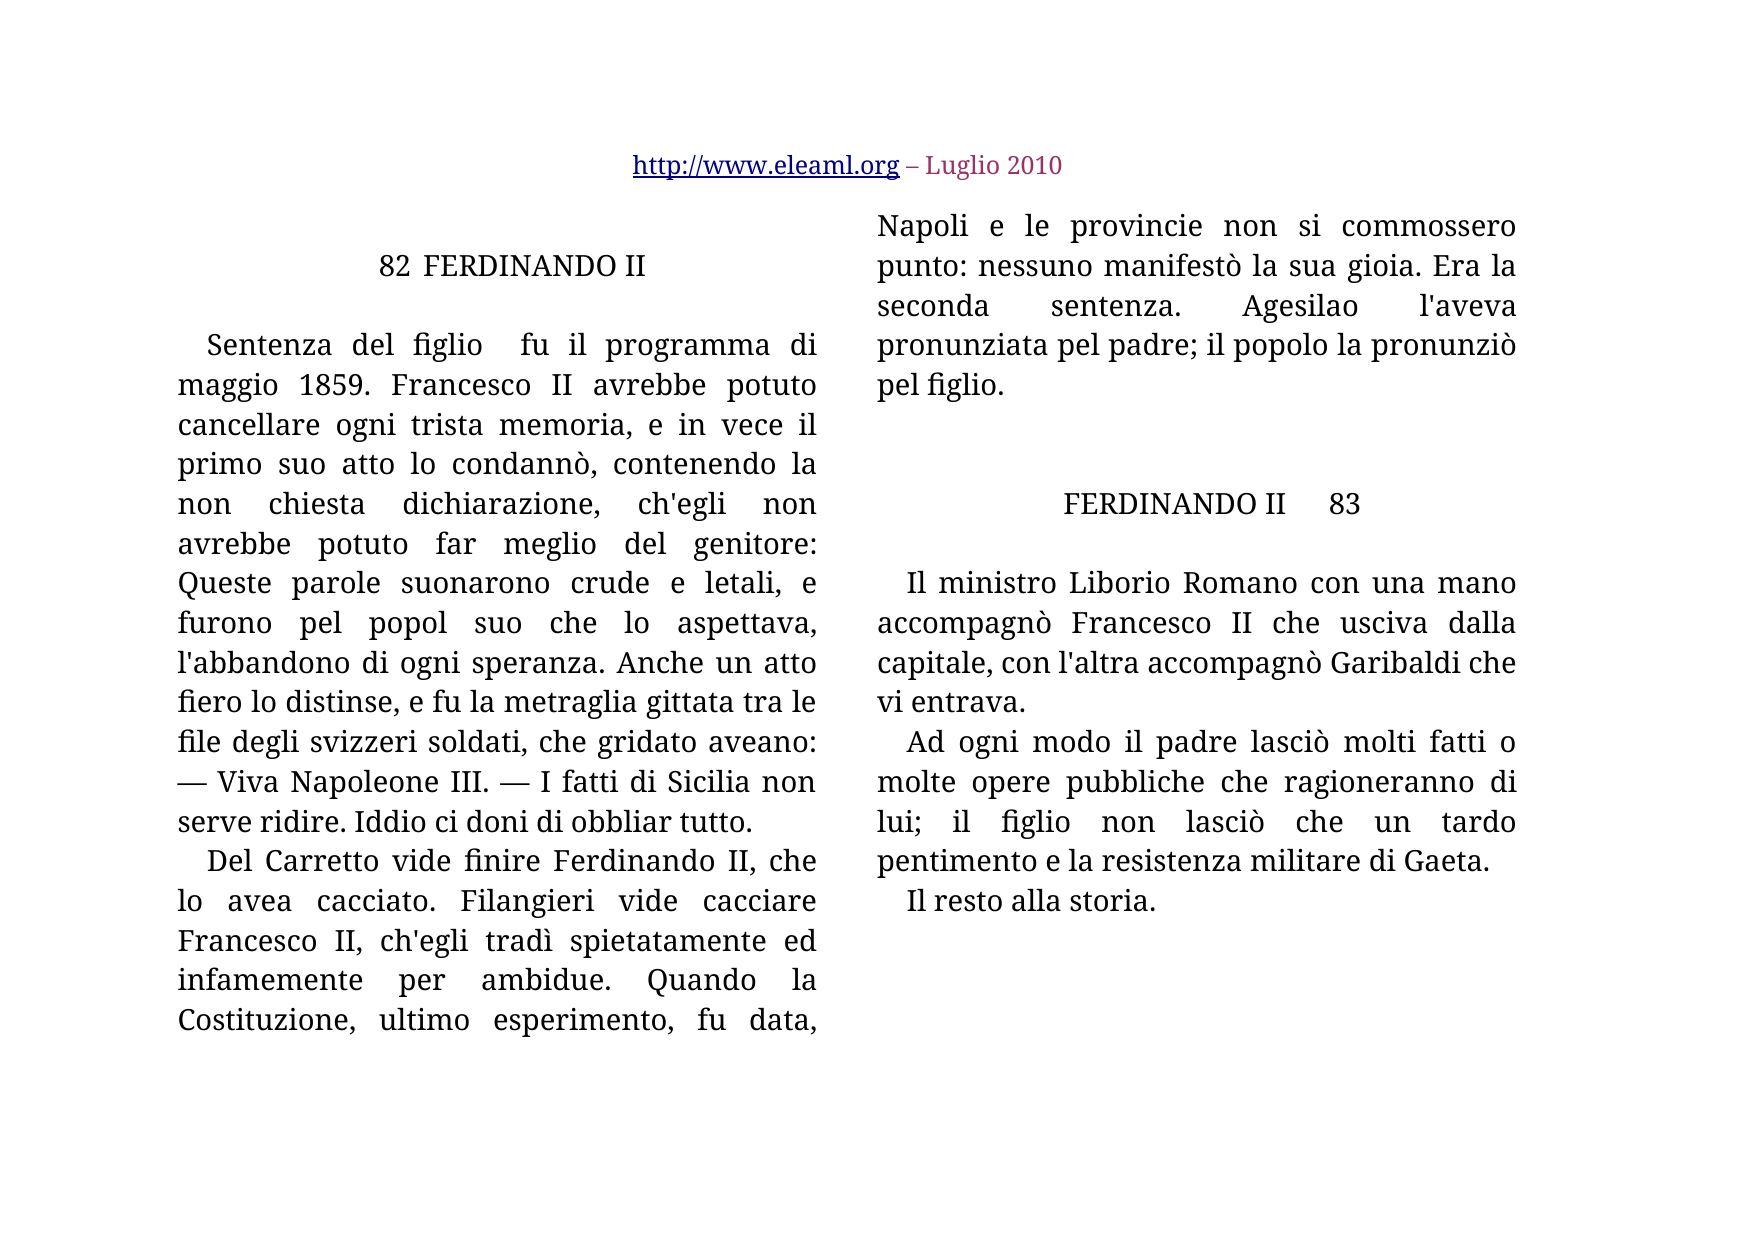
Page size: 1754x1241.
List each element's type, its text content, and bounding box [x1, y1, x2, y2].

text Il ministro Liborio Romano con una mano accompagnò Francesco II che usciva dalla capitale, con l'altra accompagnò Garibaldi che vi entrava. [877, 563, 1518, 721]
text Del Carretto vide finire Ferdinando II, che lo avea cacciato. Filangieri vide cacciare Francesco II, ch'egli tradì spietatamente ed infamemente per ambidue. Quando la Costituzione, ultimo esperimento, fu data, [177, 841, 818, 1039]
text Il resto alla storia. [877, 880, 1518, 920]
text FERDINANDO II 83 [877, 483, 1518, 523]
text 82 FERDINANDO II [177, 245, 818, 285]
text Sentenza del figlio fu il programma di maggio 1859. Francesco II avrebbe potuto cancellare ogni trista memoria, e in vece il primo suo atto lo condannò, contenendo la non chiesta dichiarazione, ch'egli non avrebbe potuto far meglio del genitore: Queste parole suonarono crude e letali, e furono pel popol suo che lo aspettava, l'abbandono di ogni speranza. Anche un atto fiero lo distinse, e fu la metraglia gittata tra le file degli svizzeri soldati, che gridato aveano: — Viva Napoleone III. — I fatti di Sicilia non serve ridire. Iddio ci doni di obbliar tutto. [177, 324, 818, 841]
text Ad ogni modo il padre lasciò molti fatti o molte opere pubbliche che ragioneranno di lui; il figlio non lasciò che un tardo pentimento e la resistenza militare di Gaeta. [877, 721, 1518, 880]
text Napoli e le provincie non si commossero punto: nessuno manifestò la sua gioia. Era la seconda sentenza. Agesilao l'aveva pronunziata pel padre; il popolo la pronunziò pel figlio. [877, 206, 1518, 404]
